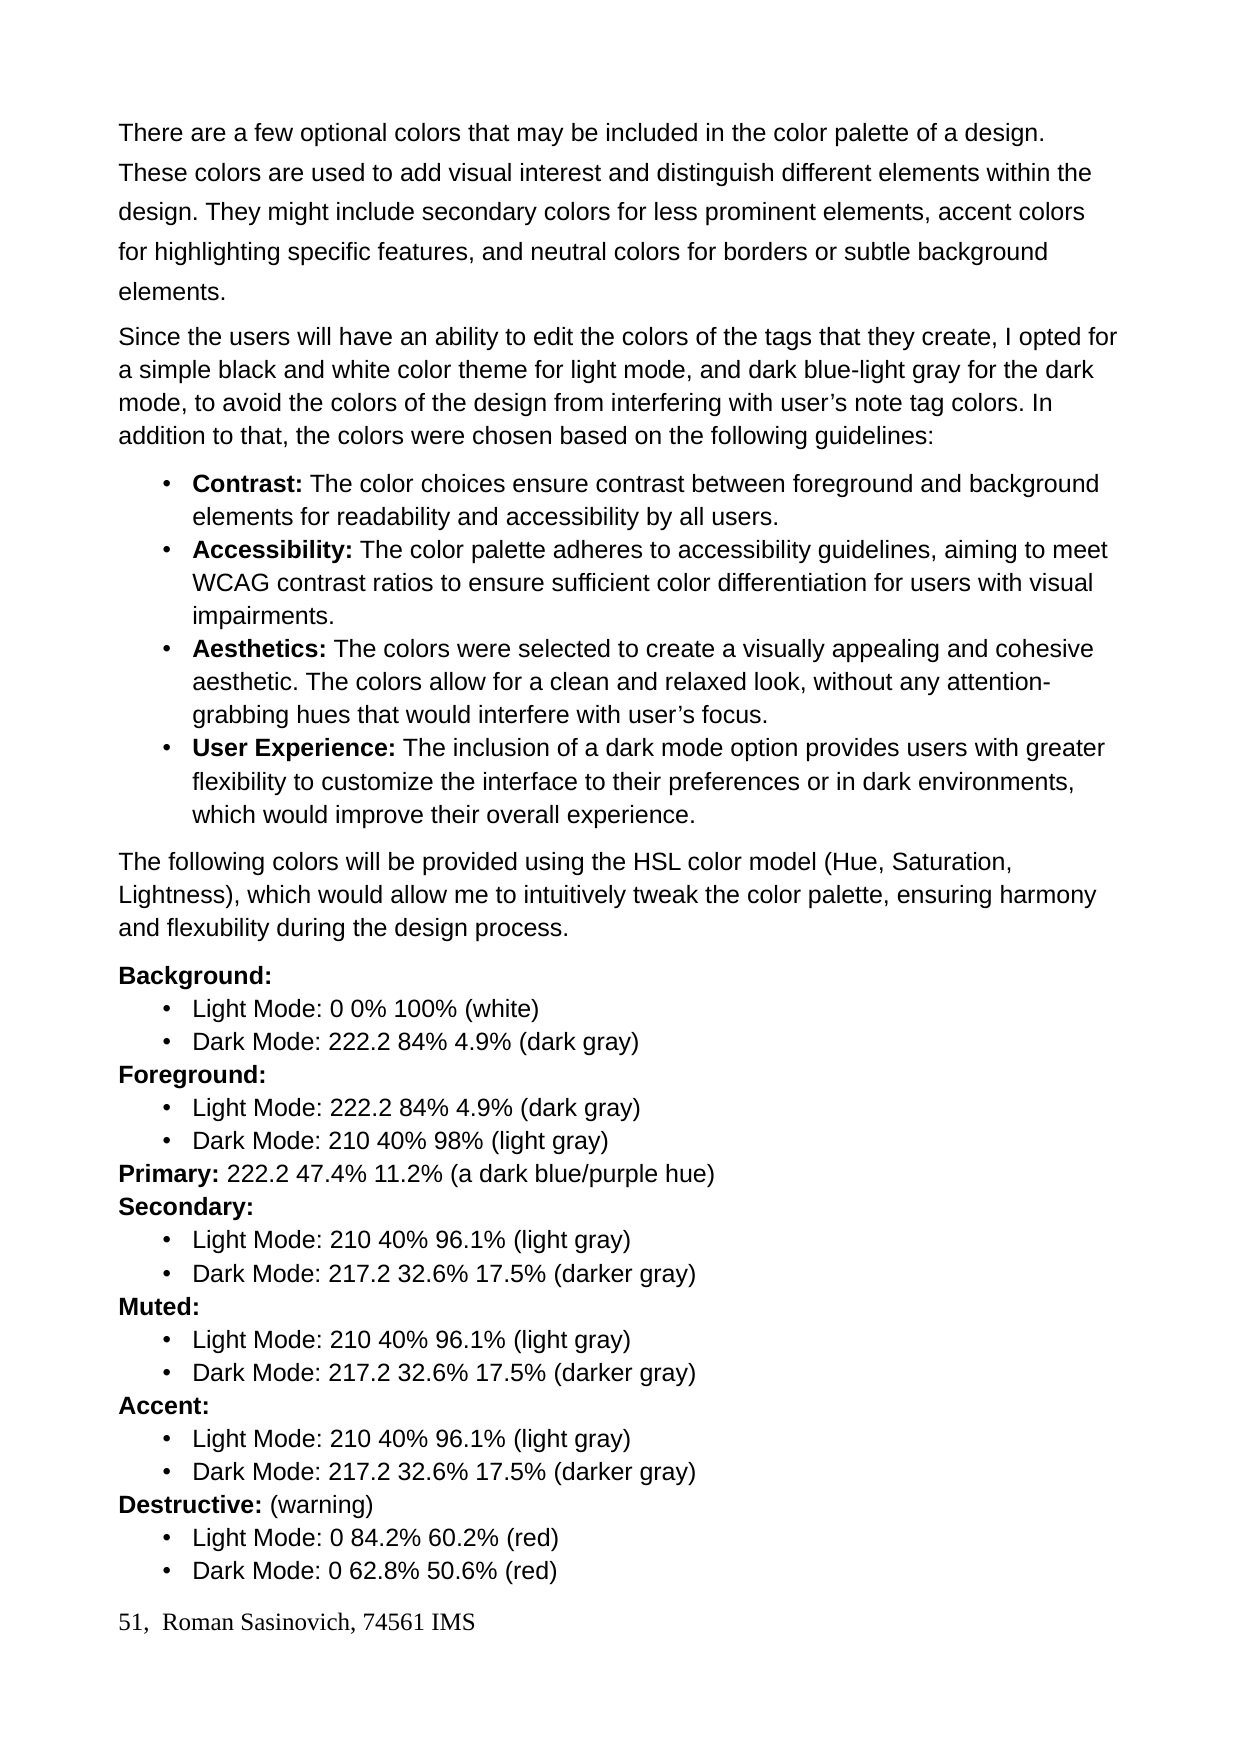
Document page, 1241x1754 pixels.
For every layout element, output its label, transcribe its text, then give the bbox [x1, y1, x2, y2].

list Light Mode: 210 40% 96.1% (light gray) [162, 1325, 1122, 1353]
list Light Mode: 210 40% 96.1% (light gray) [162, 1225, 1122, 1254]
text Destructive: (warning) [118, 1490, 1122, 1519]
list Light Mode: 210 40% 96.1% (light gray) [162, 1424, 1122, 1453]
list Light Mode: 0 0% 100% (white) [162, 994, 1122, 1023]
list Dark Mode: 0 62.8% 50.6% (red) [162, 1556, 1122, 1585]
text Muted: [118, 1292, 1122, 1320]
list Aesthetics: The colors were selected to create a visually appealing and cohesive aesthetic. The colors allow for a clean and relaxed look, without any attention-grabbing hues that would interfere with user’s focus. [162, 634, 1122, 729]
text Foreground: [118, 1060, 1122, 1089]
list Dark Mode: 222.2 84% 4.9% (dark gray) [162, 1027, 1122, 1056]
list There are a few optional colors that may be included in the color palette of a design. These colors are used to add visual interest and distinguish different elements within the design. They might include secondary colors for less prominent elements, accent colors for highlighting specific features, and neutral colors for borders or subtle background elements. [118, 118, 1122, 305]
text Since the users will have an ability to edit the colors of the tags that they create, I opted for a simple black and white color theme for light mode, and dark blue-light gray for the dark mode, to avoid the colors of the design from interfering with user’s note tag colors. In addition to that, the colors were chosen based on the following guidelines: [118, 322, 1122, 450]
list Dark Mode: 210 40% 98% (light gray) [162, 1126, 1122, 1155]
text Background: [118, 961, 1122, 989]
list Dark Mode: 217.2 32.6% 17.5% (darker gray) [162, 1258, 1122, 1287]
text Accent: [118, 1391, 1122, 1420]
list Dark Mode: 217.2 32.6% 17.5% (darker gray) [162, 1358, 1122, 1387]
list Accessibility: The color palette adheres to accessibility guidelines, aiming to meet WCAG contrast ratios to ensure sufficient color differentiation for users with visual impairments. [162, 535, 1122, 630]
list Dark Mode: 217.2 32.6% 17.5% (darker gray) [162, 1457, 1122, 1486]
text The following colors will be provided using the HSL color model (Hue, Saturation, Lightness), which would allow me to intuitively tweak the color palette, ensuring harmony and flexubility during the design process. [118, 847, 1122, 942]
list Contrast: The color choices ensure contrast between foreground and background elements for readability and accessibility by all users. [162, 469, 1122, 531]
list Light Mode: 0 84.2% 60.2% (red) [162, 1523, 1122, 1552]
text Secondary: [118, 1192, 1122, 1221]
text Primary: 222.2 47.4% 11.2% (a dark blue/purple hue) [118, 1159, 1122, 1188]
list Light Mode: 222.2 84% 4.9% (dark gray) [162, 1093, 1122, 1122]
list User Experience: The inclusion of a dark mode option provides users with greater flexibility to customize the interface to their preferences or in dark environments, which would improve their overall experience. [162, 733, 1122, 828]
